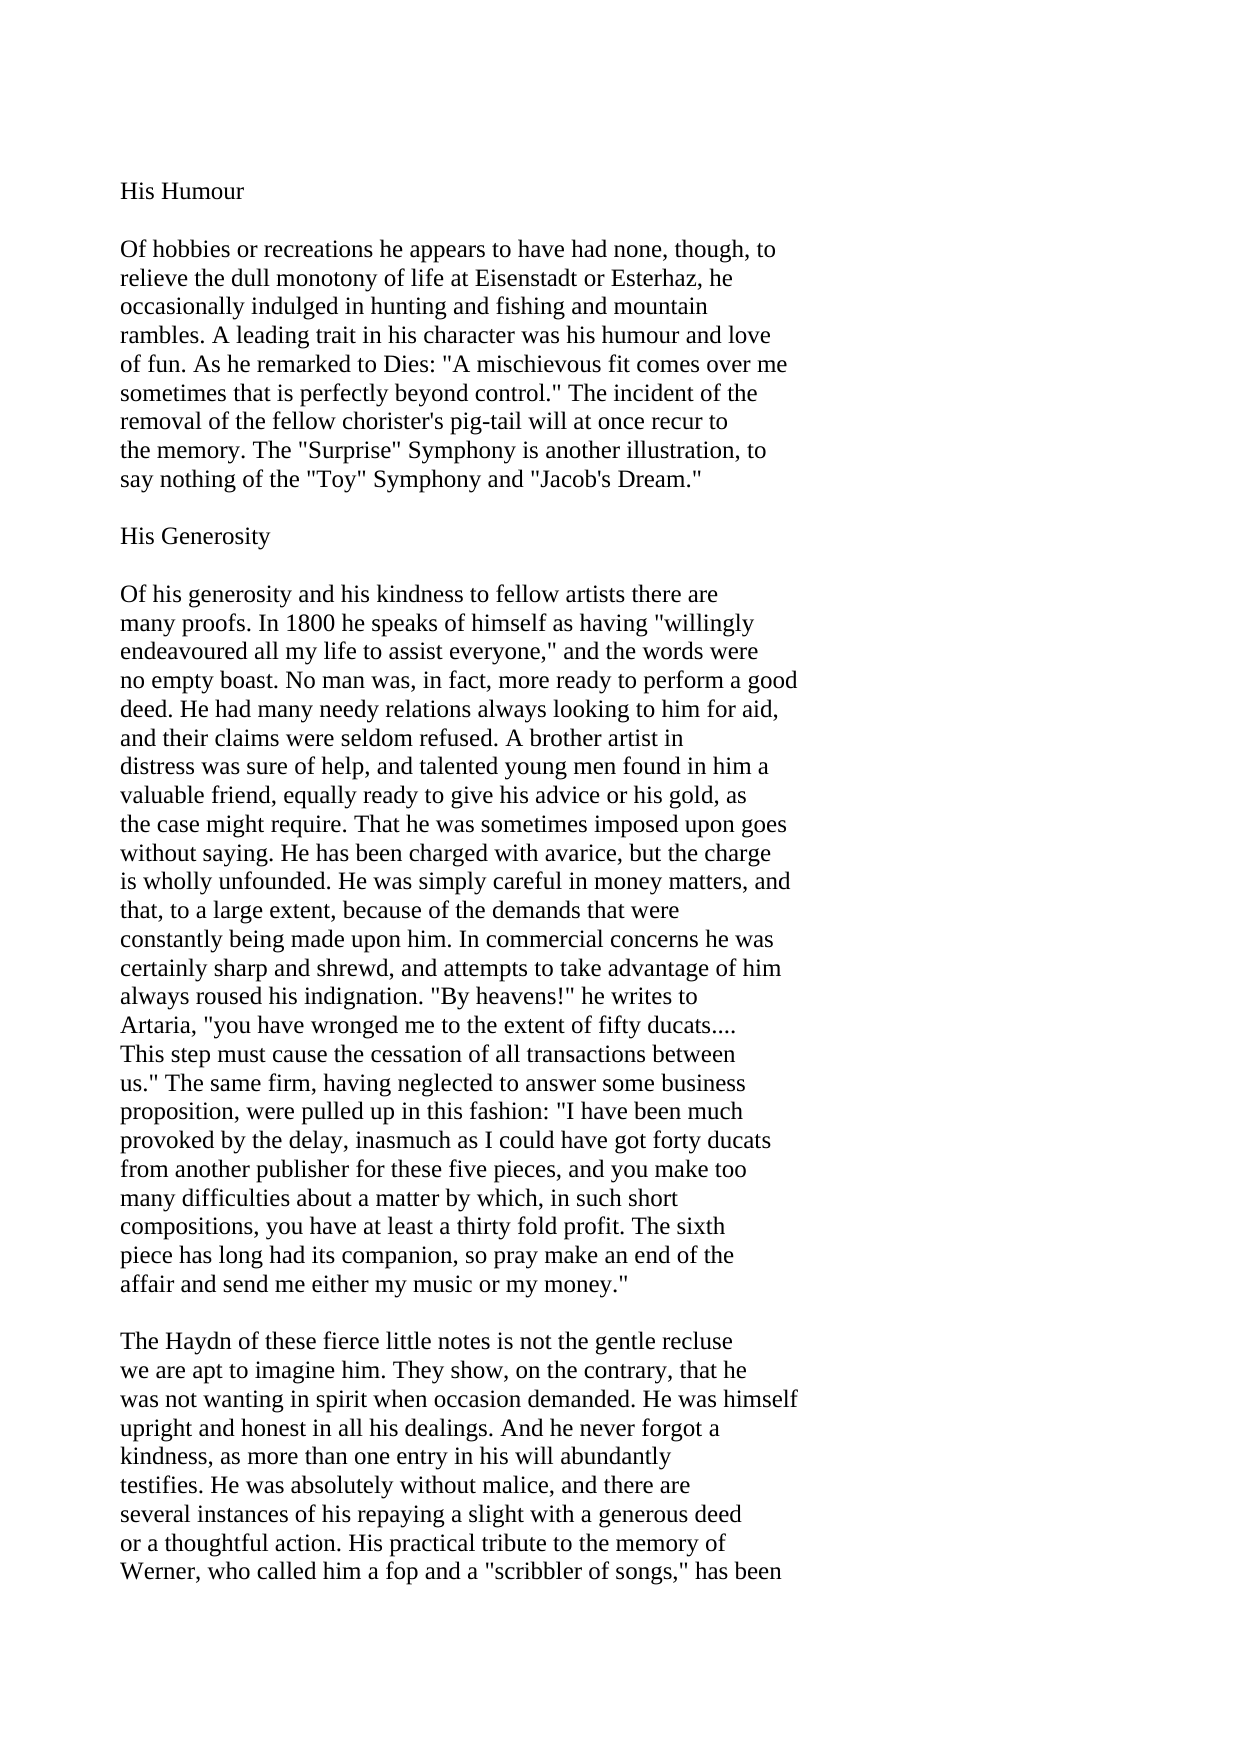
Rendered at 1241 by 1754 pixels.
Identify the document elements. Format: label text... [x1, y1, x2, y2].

text was not wanting in spirit when occasion demanded. He was himself [120, 1384, 1120, 1413]
text and their claims were seldom refused. A brother artist in [120, 723, 1120, 751]
text This step must cause the cessation of all transactions between [120, 1039, 1120, 1068]
text The Haydn of these fierce little notes is not the gentle recluse [120, 1326, 1120, 1355]
text Of hobbies or recreations he appears to have had none, though, to [120, 234, 1120, 263]
text the case might require. That he was sometimes imposed upon goes [120, 809, 1120, 838]
text the memory. The "Surprise" Symphony is another illustration, to [120, 435, 1120, 464]
text is wholly unfounded. He was simply careful in money matters, and [120, 866, 1120, 895]
text distress was sure of help, and talented young men found in him a [120, 751, 1120, 780]
text His Humour [120, 176, 1120, 205]
text endeavoured all my life to assist everyone," and the words were [120, 636, 1120, 665]
text proposition, were pulled up in this fashion: "I have been much [120, 1096, 1120, 1125]
text testifies. He was absolutely without malice, and there are [120, 1470, 1120, 1499]
text Artaria, "you have wronged me to the extent of fifty ducats.... [120, 1010, 1120, 1039]
text piece has long had its companion, so pray make an end of the [120, 1240, 1120, 1269]
text valuable friend, equally ready to give his advice or his gold, as [120, 780, 1120, 809]
text sometimes that is perfectly beyond control." The incident of the [120, 378, 1120, 406]
text that, to a large extent, because of the demands that were [120, 895, 1120, 924]
text His Generosity [120, 521, 1120, 550]
text kindness, as more than one entry in his will abundantly [120, 1441, 1120, 1470]
text Werner, who called him a fop and a "scribbler of songs," has been [120, 1556, 1120, 1585]
text no empty boast. No man was, in fact, more ready to perform a good [120, 665, 1120, 694]
text without saying. He has been charged with avarice, but the charge [120, 838, 1120, 866]
text deed. He had many needy relations always looking to him for aid, [120, 694, 1120, 723]
text certainly sharp and shrewd, and attempts to take advantage of him [120, 953, 1120, 981]
text we are apt to imagine him. They show, on the contrary, that he [120, 1355, 1120, 1384]
text provoked by the delay, inasmuch as I could have got forty ducats [120, 1125, 1120, 1154]
text upright and honest in all his dealings. And he never forgot a [120, 1413, 1120, 1441]
text Of his generosity and his kindness to fellow artists there are [120, 579, 1120, 608]
text affair and send me either my music or my money." [120, 1269, 1120, 1298]
text constantly being made upon him. In commercial concerns he was [120, 924, 1120, 953]
text occasionally indulged in hunting and fishing and mountain [120, 291, 1120, 320]
text compositions, you have at least a thirty fold profit. The sixth [120, 1211, 1120, 1240]
text say nothing of the "Toy" Symphony and "Jacob's Dream." [120, 464, 1120, 493]
text of fun. As he remarked to Dies: "A mischievous fit comes over me [120, 349, 1120, 378]
text many difficulties about a matter by which, in such short [120, 1183, 1120, 1211]
text several instances of his repaying a slight with a generous deed [120, 1499, 1120, 1528]
text from another publisher for these five pieces, and you make too [120, 1154, 1120, 1183]
text relieve the dull monotony of life at Eisenstadt or Esterhaz, he [120, 263, 1120, 291]
text removal of the fellow chorister's pig-tail will at once recur to [120, 406, 1120, 435]
text many proofs. In 1800 he speaks of himself as having "willingly [120, 608, 1120, 636]
text always roused his indignation. "By heavens!" he writes to [120, 981, 1120, 1010]
text or a thoughtful action. His practical tribute to the memory of [120, 1528, 1120, 1556]
text us." The same firm, having neglected to answer some business [120, 1068, 1120, 1096]
text rambles. A leading trait in his character was his humour and love [120, 320, 1120, 349]
